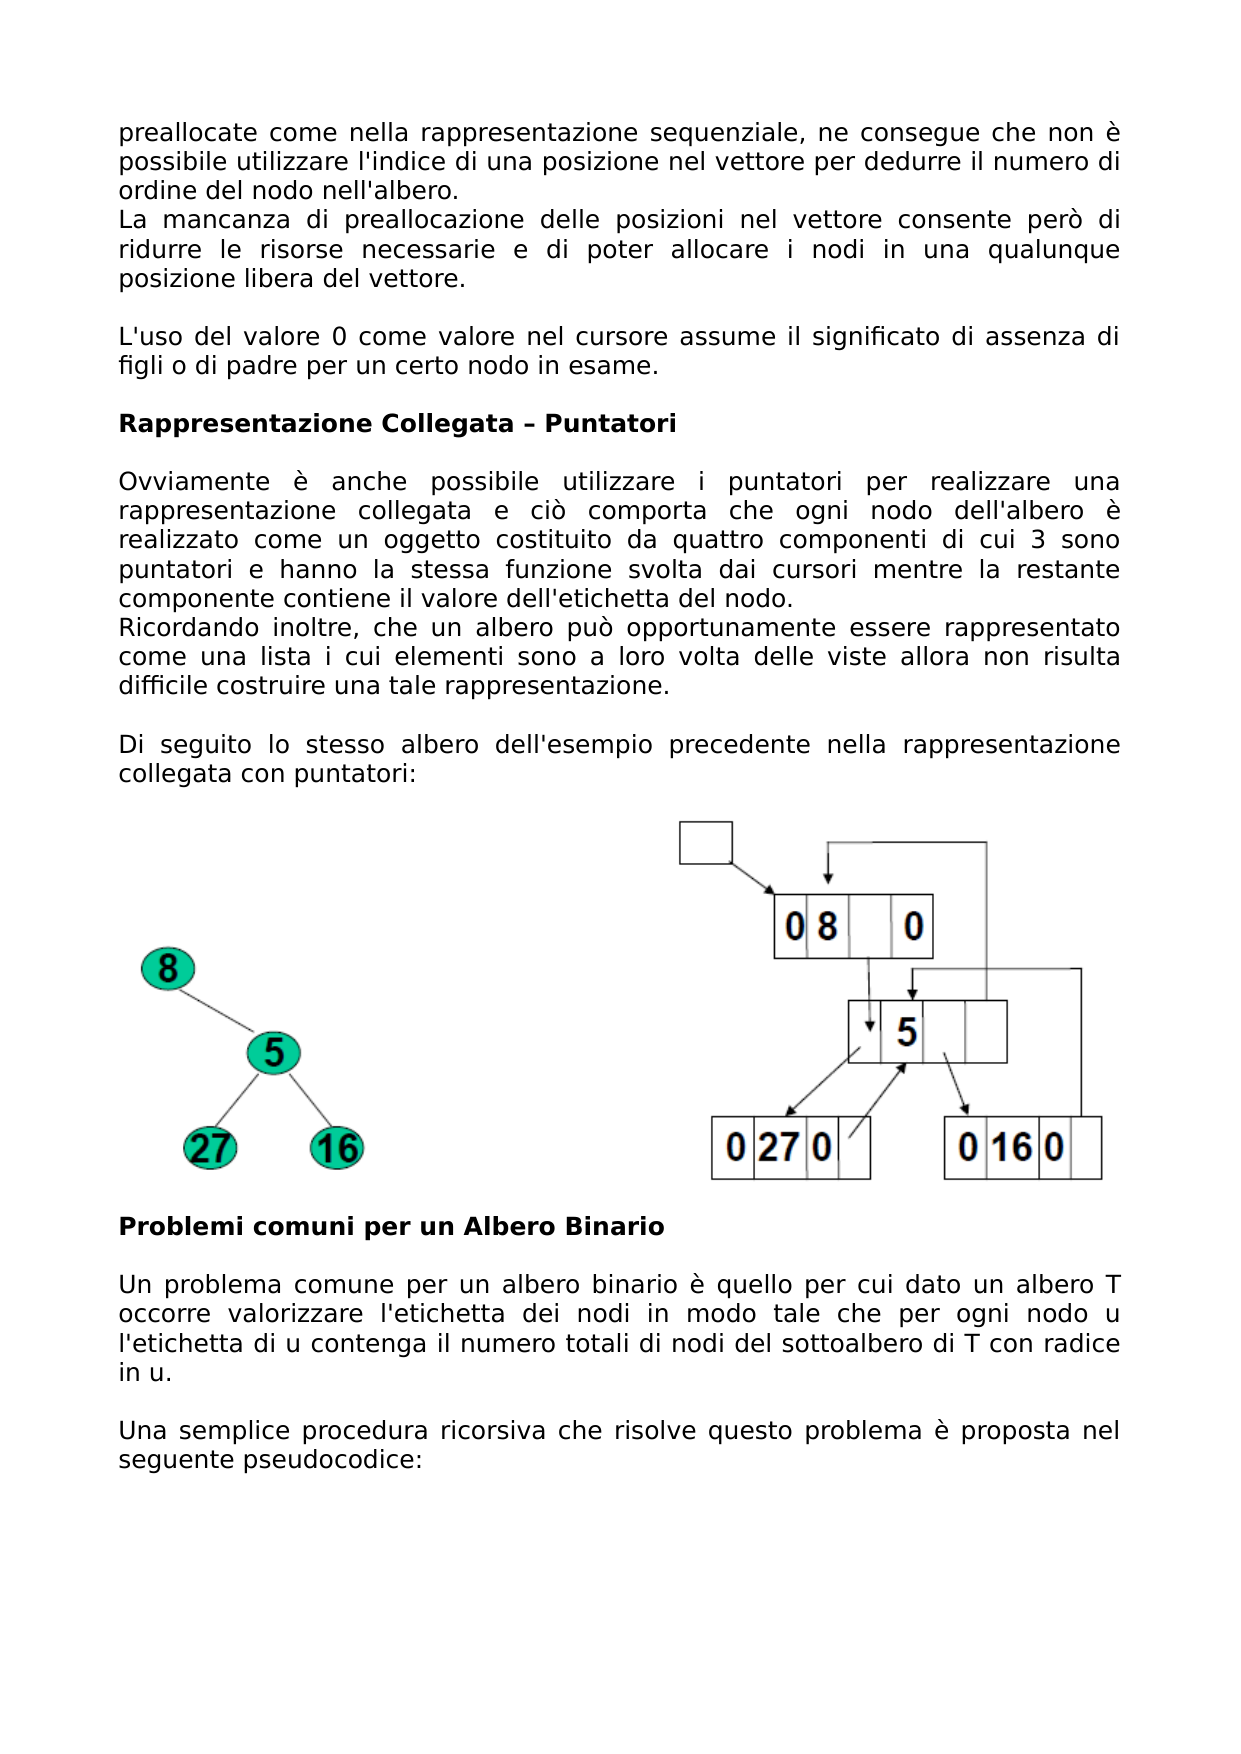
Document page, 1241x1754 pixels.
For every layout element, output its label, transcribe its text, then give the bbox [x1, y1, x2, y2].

text Di seguito lo stesso albero dell'esempio precedente nella rappresentazione collegata con puntatori: [118, 730, 1122, 788]
text Ricordando inoltre, che un albero può opportunamente essere rappresentato come una lista i cui elementi sono a loro volta delle viste allora non risulta difficile costruire una tale rappresentazione. [118, 613, 1122, 701]
text Ovviamente è anche possibile utilizzare i puntatori per realizzare una rappresentazione collegata e ciò comporta che ogni nodo dell'albero è realizzato come un oggetto costituito da quattro componenti di cui 3 sono puntatori e hanno la stessa funzione svolta dai cursori mentre la restante componente contiene il valore dell'etichetta del nodo. [118, 467, 1122, 613]
picture [118, 817, 1123, 1183]
text Rappresentazione Collegata – Puntatori [118, 409, 1122, 438]
text preallocate come nella rappresentazione sequenziale, ne consegue che non è possibile utilizzare l'indice di una posizione nel vettore per dedurre il numero di ordine del nodo nell'albero. [118, 118, 1122, 206]
text Problemi comuni per un Albero Binario [118, 1212, 1122, 1241]
text Una semplice procedura ricorsiva che risolve questo problema è proposta nel seguente pseudocodice: [118, 1416, 1122, 1474]
text La mancanza di preallocazione delle posizioni nel vettore consente però di ridurre le risorse necessarie e di poter allocare i nodi in una qualunque posizione libera del vettore. [118, 206, 1122, 293]
text L'uso del valore 0 come valore nel cursore assume il significato di assenza di figli o di padre per un certo nodo in esame. [118, 322, 1122, 380]
text Un problema comune per un albero binario è quello per cui dato un albero T occorre valorizzare l'etichetta dei nodi in modo tale che per ogni nodo u l'etichetta di u contenga il numero totali di nodi del sottoalbero di T con radice in u. [118, 1270, 1122, 1387]
